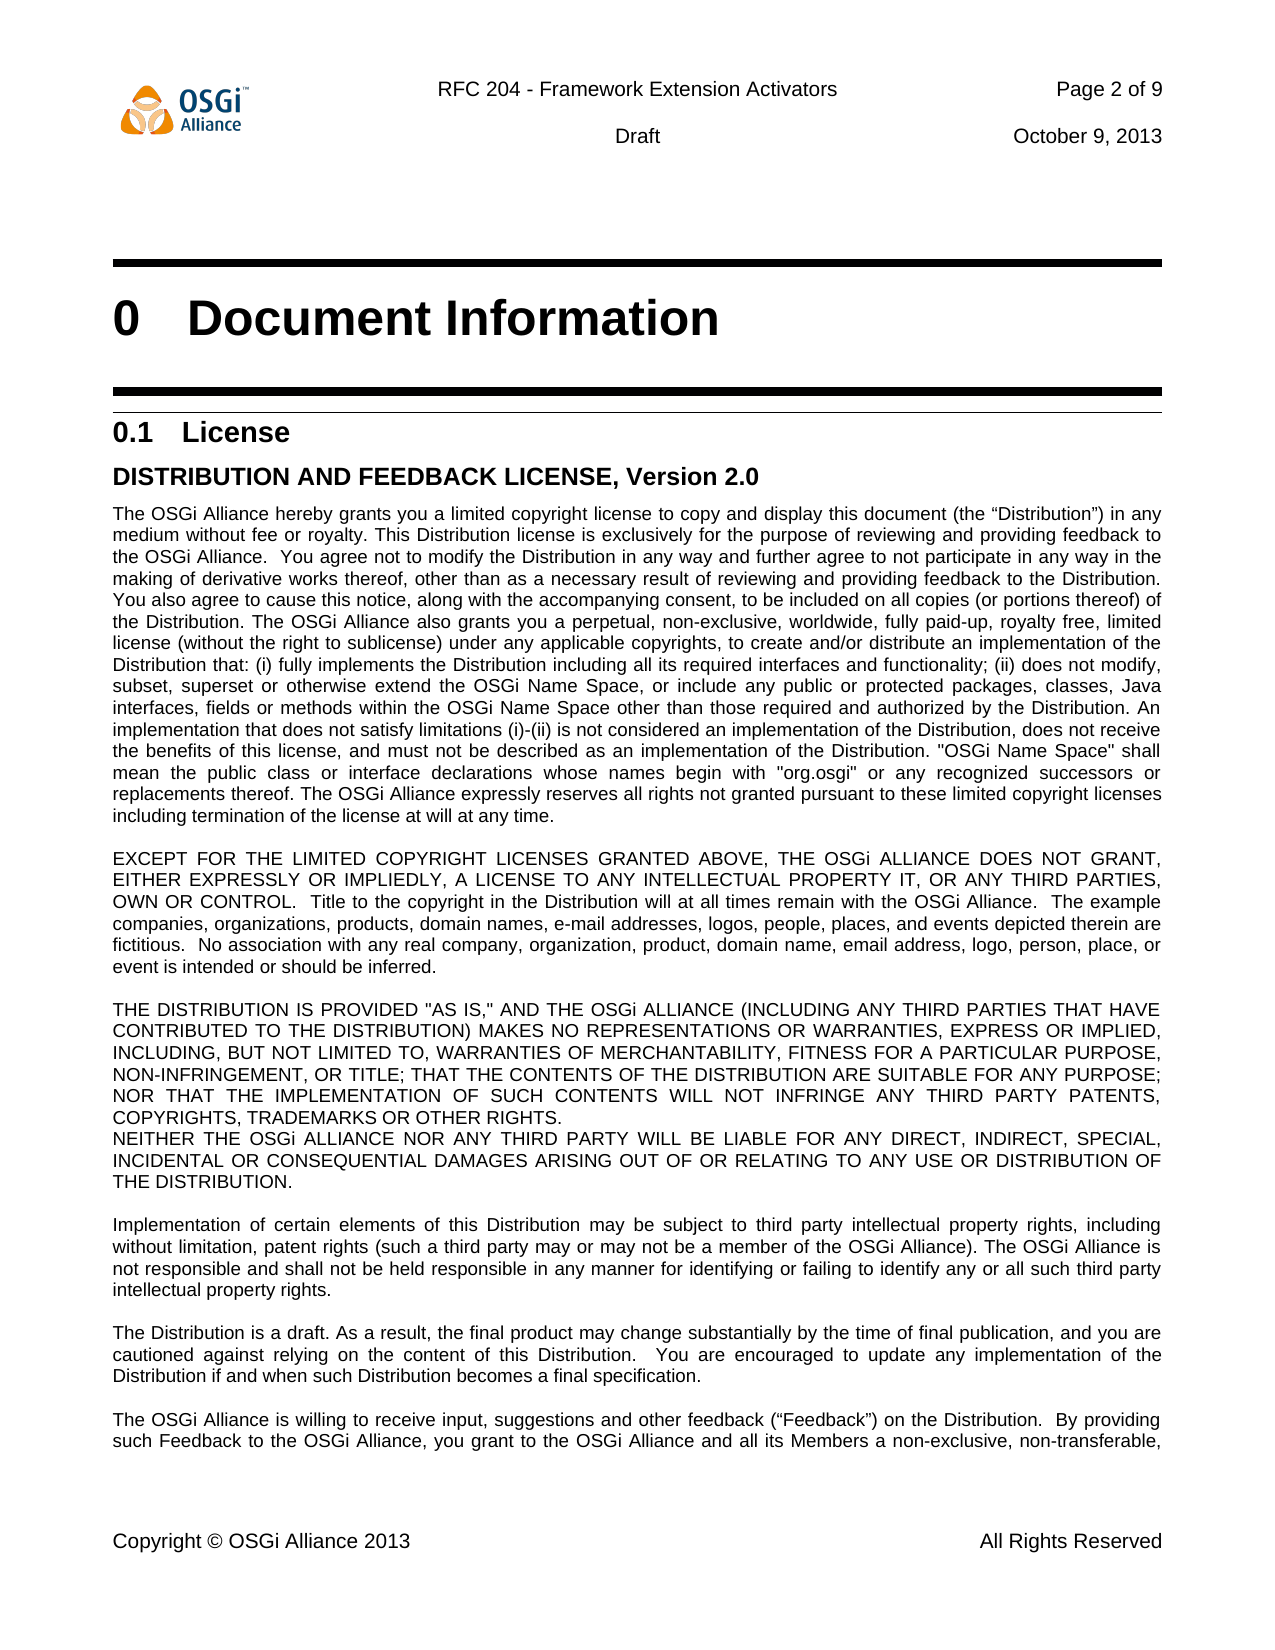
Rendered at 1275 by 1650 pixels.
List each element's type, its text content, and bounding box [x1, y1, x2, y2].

text Implementation of certain elements of this Distribution may be subject to third party intellectual property rights, including without limitation, patent rights (such a third party may or may not be a member of the OSGi Alliance). The OSGi Alliance is not responsible and shall not be held responsible in any manner for identifying or failing to identify any or all such third party intellectual property rights. [112, 1214, 1162, 1301]
text The Distribution is a draft. As a result, the final product may change substantially by the time of final publication, and you are cautioned against relying on the content of this Distribution. You are encouraged to update any implementation of the Distribution if and when such Distribution becomes a final specification. [112, 1322, 1162, 1387]
text The OSGi Alliance is willing to receive input, suggestions and other feedback (“Feedback”) on the Distribution. By providing such Feedback to the OSGi Alliance, you grant to the OSGi Alliance and all its Members a non-exclusive, non-transferable, [112, 1408, 1162, 1451]
subtitle License [112, 413, 1162, 449]
text EXCEPT FOR THE LIMITED COPYRIGHT LICENSES GRANTED ABOVE, THE OSGi ALLIANCE DOES NOT GRANT, EITHER EXPRESSLY OR IMPLIEDLY, A LICENSE TO ANY INTELLECTUAL PROPERTY IT, OR ANY THIRD PARTIES, OWN OR CONTROL. Title to the copyright in the Distribution will at all times remain with the OSGi Alliance. The example companies, organizations, products, domain names, e-mail addresses, logos, people, places, and events depicted therein are fictitious. No association with any real company, organization, product, domain name, email address, logo, person, place, or event is intended or should be inferred. [112, 848, 1162, 977]
text NEITHER THE OSGi ALLIANCE NOR ANY THIRD PARTY WILL BE LIABLE FOR ANY DIRECT, INDIRECT, SPECIAL, INCIDENTAL OR CONSEQUENTIAL DAMAGES ARISING OUT OF OR RELATING TO ANY USE OR DISTRIBUTION OF THE DISTRIBUTION. [112, 1128, 1162, 1193]
text THE DISTRIBUTION IS PROVIDED "AS IS," AND THE OSGi ALLIANCE (INCLUDING ANY THIRD PARTIES THAT HAVE CONTRIBUTED TO THE DISTRIBUTION) MAKES NO REPRESENTATIONS OR WARRANTIES, EXPRESS OR IMPLIED, INCLUDING, BUT NOT LIMITED TO, WARRANTIES OF MERCHANTABILITY, FITNESS FOR A PARTICULAR PURPOSE, NON-INFRINGEMENT, OR TITLE; THAT THE CONTENTS OF THE DISTRIBUTION ARE SUITABLE FOR ANY PURPOSE; NOR THAT THE IMPLEMENTATION OF SUCH CONTENTS WILL NOT INFRINGE ANY THIRD PARTY PATENTS, COPYRIGHTS, TRADEMARKS OR OTHER RIGHTS. [112, 999, 1162, 1128]
picture [113, 78, 257, 142]
text DISTRIBUTION AND FEEDBACK LICENSE, Version 2.0 [112, 461, 1162, 490]
subtitle Document Information [112, 260, 1162, 396]
text The OSGi Alliance hereby grants you a limited copyright license to copy and display this document (the “Distribution”) in any medium without fee or royalty. This Distribution license is exclusively for the purpose of reviewing and providing feedback to the OSGi Alliance. You agree not to modify the Distribution in any way and further agree to not participate in any way in the making of derivative works thereof, other than as a necessary result of reviewing and providing feedback to the Distribution. You also agree to cause this notice, along with the accompanying consent, to be included on all copies (or portions thereof) of the Distribution. The OSGi Alliance also grants you a perpetual, non-exclusive, worldwide, fully paid-up, royalty free, limited license (without the right to sublicense) under any applicable copyrights, to create and/or distribute an implementation of the Distribution that: (i) fully implements the Distribution including all its required interfaces and functionality; (ii) does not modify, subset, superset or otherwise extend the OSGi Name Space, or include any public or protected packages, classes, Java interfaces, fields or methods within the OSGi Name Space other than those required and authorized by the Distribution. An implementation that does not satisfy limitations (i)-(ii) is not considered an implementation of the Distribution, does not receive the benefits of this license, and must not be described as an implementation of the Distribution. "OSGi Name Space" shall mean the public class or interface declarations whose names begin with "org.osgi" or any recognized successors or replacements thereof. The OSGi Alliance expressly reserves all rights not granted pursuant to these limited copyright licenses including termination of the license at will at any time. [112, 503, 1162, 826]
